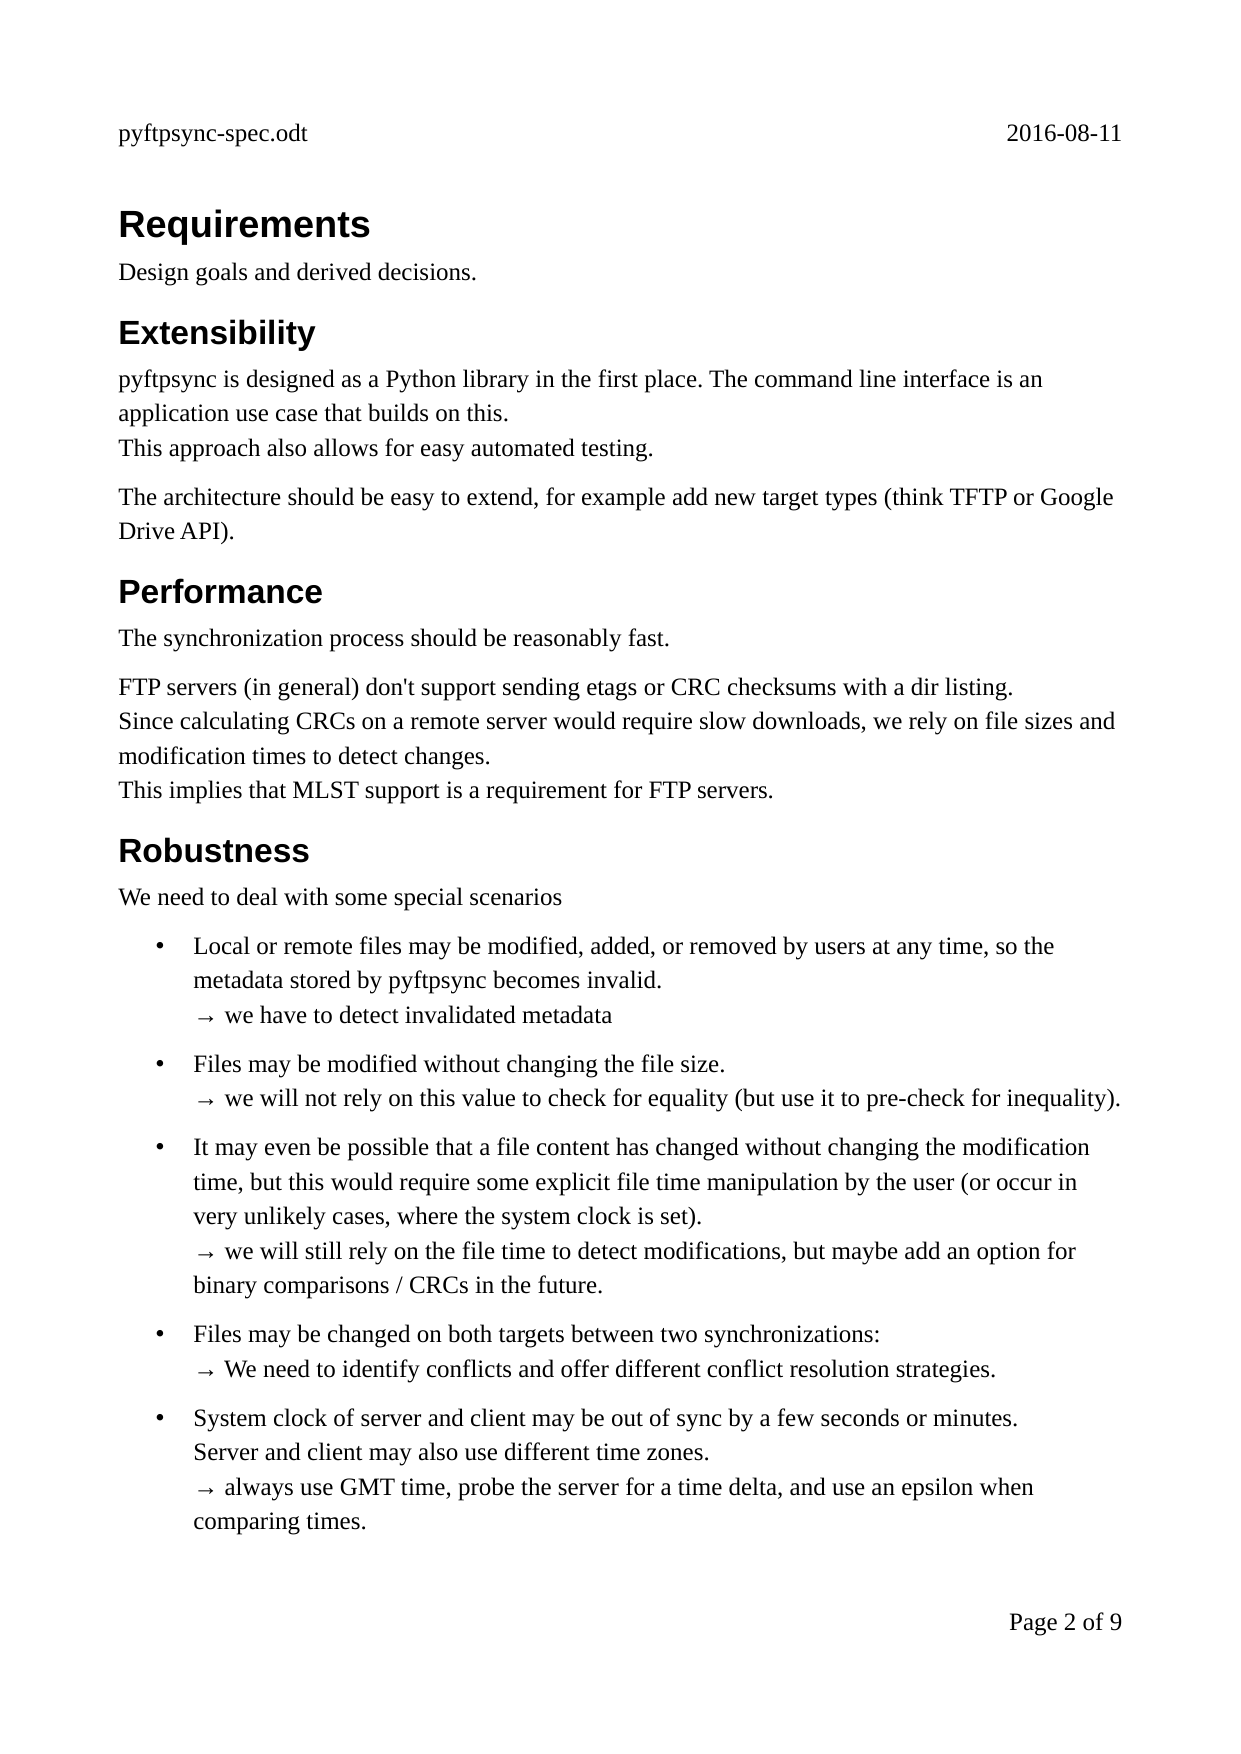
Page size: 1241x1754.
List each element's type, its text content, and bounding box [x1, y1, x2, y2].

subtitle Performance [118, 572, 1122, 610]
text Design goals and derived decisions. [118, 257, 1122, 286]
list System clock of server and client may be out of sync by a few seconds or minutes. Server and client may also use different time zones. → always use GMT time, probe the server for a time delta, and use an epsilon when comparing times. [156, 1403, 1122, 1535]
list Files may be modified without changing the file size. → we will not rely on this value to check for equality (but use it to pre-check for inequality). [156, 1049, 1122, 1112]
text pyftpsync is designed as a Python library in the first place. The command line interface is an application use case that builds on this. This approach also allows for easy automated testing. [118, 364, 1122, 462]
text The synchronization process should be reasonably fast. [118, 623, 1122, 652]
subtitle Robustness [118, 831, 1122, 869]
text The architecture should be easy to extend, for example add new target types (think TFTP or Google Drive API). [118, 482, 1122, 545]
subtitle Requirements [118, 201, 1122, 245]
list It may even be possible that a file content has changed without changing the modification time, but this would require some explicit file time manipulation by the user (or occur in very unlikely cases, where the system clock is set). → we will still rely on the file time to detect modifications, but maybe add an option for binary comparisons / CRCs in the future. [156, 1132, 1122, 1299]
subtitle Extensibility [118, 313, 1122, 351]
text FTP servers (in general) don't support sending etags or CRC checksums with a dir listing. Since calculating CRCs on a remote server would require slow downloads, we rely on file sizes and modification times to detect changes. This implies that MLST support is a requirement for FTP servers. [118, 672, 1122, 804]
list Files may be changed on both targets between two synchronizations: → We need to identify conflicts and offer different conflict resolution strategies. [156, 1319, 1122, 1383]
list Local or remote files may be modified, added, or removed by users at any time, so the metadata stored by pyftpsync becomes invalid. → we have to detect invalidated metadata [156, 931, 1122, 1029]
text We need to deal with some special scenarios [118, 882, 1122, 911]
